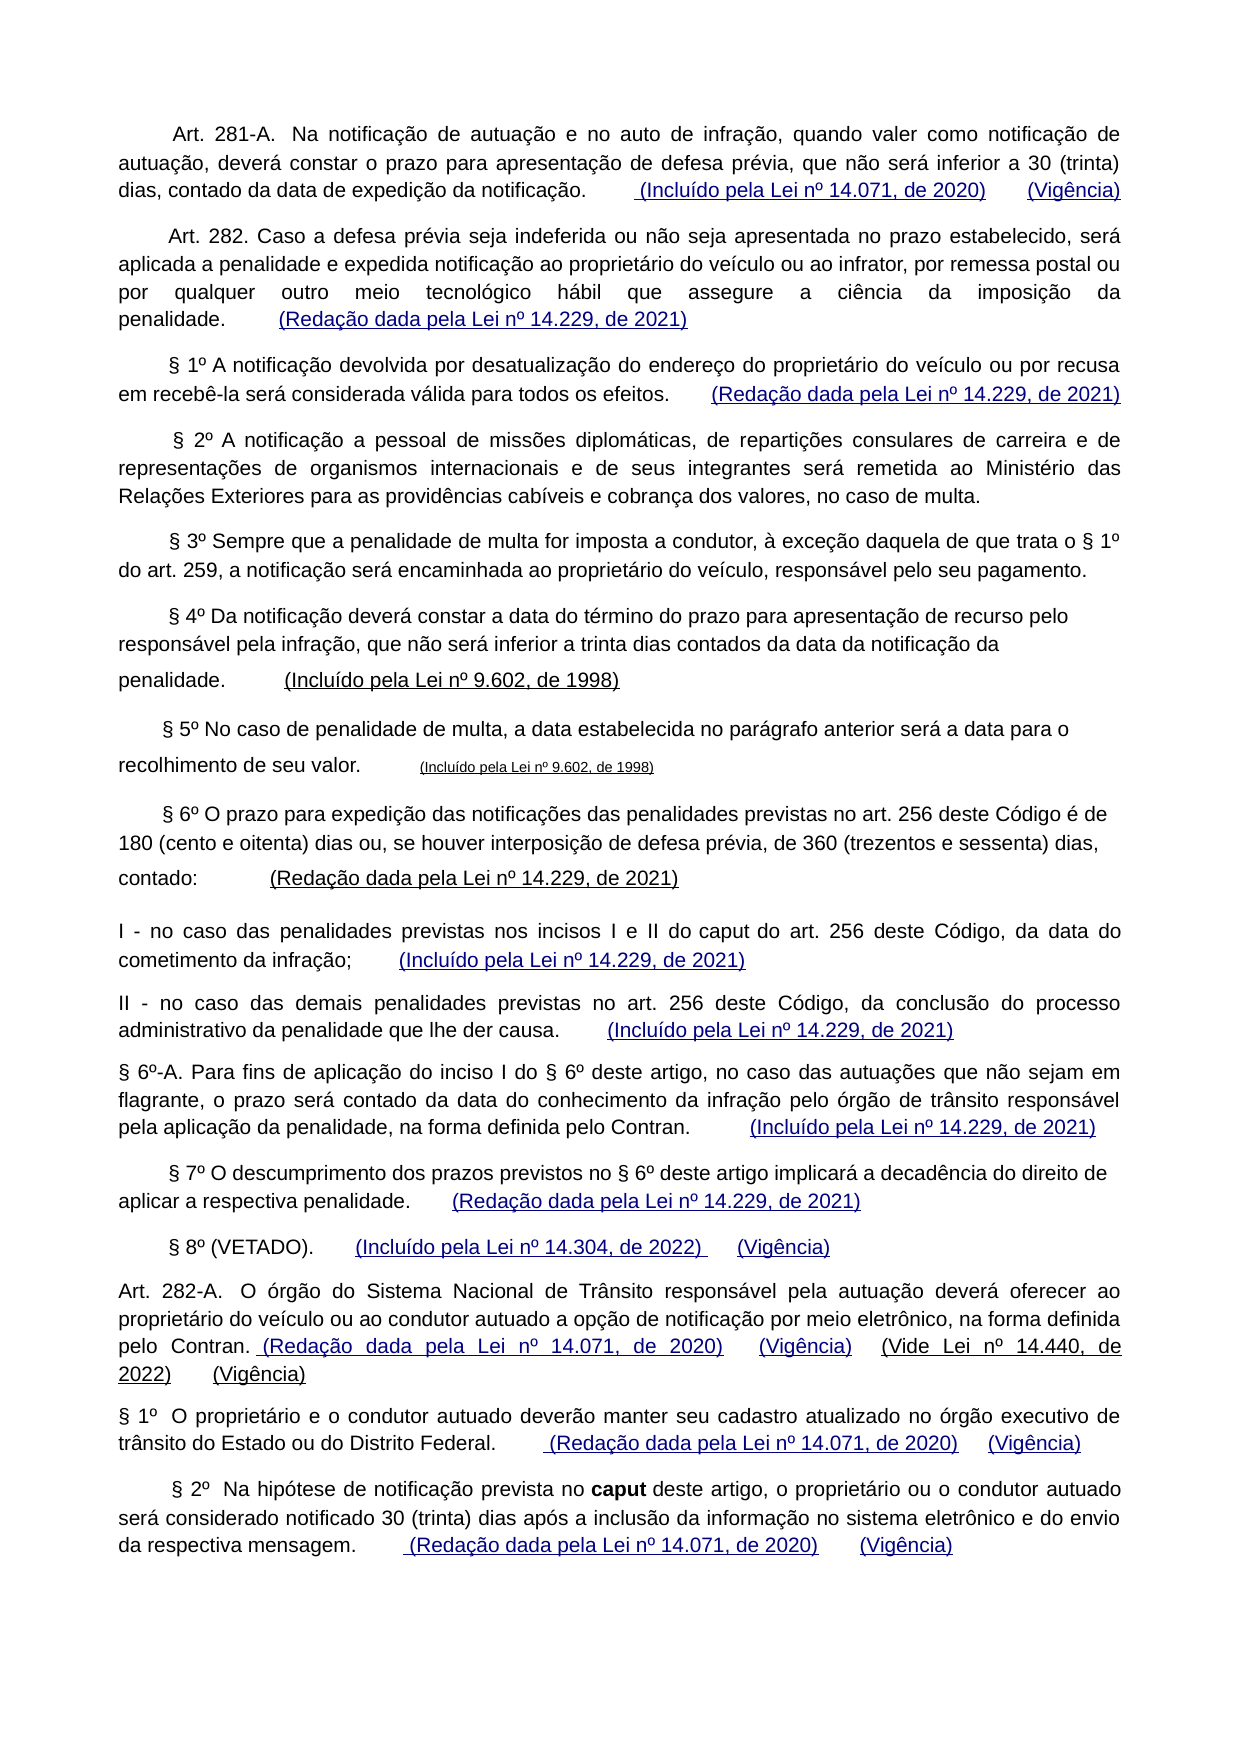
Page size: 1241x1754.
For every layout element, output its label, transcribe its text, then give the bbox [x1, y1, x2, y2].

text § 4º Da notificação deverá constar a data do término do prazo para apresentação de recurso pelo responsável pela infração, que não será inferior a trinta dias contados da data da notificação da penalidade. (Incluído pela Lei nº 9.602, de 1998) [118, 600, 1122, 693]
text II - no caso das demais penalidades previstas no art. 256 deste Código, da conclusão do processo administrativo da penalidade que lhe der causa. (Incluído pela Lei nº 14.229, de 2021) [118, 990, 1122, 1042]
text § 1º O proprietário e o condutor autuado deverão manter seu cadastro atualizado no órgão executivo de trânsito do Estado ou do Distrito Federal. (Redação dada pela Lei nº 14.071, de 2020) (Vigência) [118, 1404, 1122, 1455]
text § 7º O descumprimento dos prazos previstos no § 6º deste artigo implicará a decadência do direito de aplicar a respectiva penalidade. (Redação dada pela Lei nº 14.229, de 2021) [118, 1157, 1122, 1213]
text § 6º-A. Para fins de aplicação do inciso I do § 6º deste artigo, no caso das autuações que não sejam em flagrante, o prazo será contado da data do conhecimento da infração pelo órgão de trânsito responsável pela aplicação da penalidade, na forma definida pelo Contran. (Incluído pela Lei nº 14.229, de 2021) [118, 1060, 1122, 1139]
text Art. 282. Caso a defesa prévia seja indeferida ou não seja apresentada no prazo estabelecido, será aplicada a penalidade e expedida notificação ao proprietário do veículo ou ao infrator, por remessa postal ou por qualquer outro meio tecnológico hábil que assegure a ciência da imposição da penalidade. (Redação dada pela Lei nº 14.229, de 2021) [118, 220, 1122, 331]
text I - no caso das penalidades previstas nos incisos I e II do caput do art. 256 deste Código, da data do cometimento da infração; (Incluído pela Lei nº 14.229, de 2021) [118, 911, 1122, 972]
text § 5º No caso de penalidade de multa, a data estabelecida no parágrafo anterior será a data para o recolhimento de seu valor. (Incluído pela Lei nº 9.602, de 1998) [118, 713, 1122, 779]
text § 8º (VETADO). (Incluído pela Lei nº 14.304, de 2022) (Vigência) [118, 1231, 1122, 1260]
text Art. 282-A. O órgão do Sistema Nacional de Trânsito responsável pela autuação deverá oferecer ao proprietário do veículo ou ao condutor autuado a opção de notificação por meio eletrônico, na forma definida pelo Contran. (Redação dada pela Lei nº 14.071, de 2020) (Vigência) (Vide Lei nº 14.440, de 2022) (Vigência) [118, 1279, 1122, 1386]
text § 6º O prazo para expedição das notificações das penalidades previstas no art. 256 deste Código é de 180 (cento e oitenta) dias ou, se houver interposição de defesa prévia, de 360 (trezentos e sessenta) dias, contado: (Redação dada pela Lei nº 14.229, de 2021) [118, 798, 1122, 892]
text Art. 281-A. Na notificação de autuação e no auto de infração, quando valer como notificação de autuação, deverá constar o prazo para apresentação de defesa prévia, que não será inferior a 30 (trinta) dias, contado da data de expedição da notificação. (Incluído pela Lei nº 14.071, de 2020) (Vigência) [118, 118, 1122, 202]
text § 3º Sempre que a penalidade de multa for imposta a condutor, à exceção daquela de que trata o § 1º do art. 259, a notificação será encaminhada ao proprietário do veículo, responsável pelo seu pagamento. [118, 526, 1122, 582]
text § 2º Na hipótese de notificação prevista no caput deste artigo, o proprietário ou o condutor autuado será considerado notificado 30 (trinta) dias após a inclusão da informação no sistema eletrônico e do envio da respectiva mensagem. (Redação dada pela Lei nº 14.071, de 2020) (Vigência) [118, 1473, 1122, 1557]
text § 1º A notificação devolvida por desatualização do endereço do proprietário do veículo ou por recusa em recebê-la será considerada válida para todos os efeitos. (Redação dada pela Lei nº 14.229, de 2021) [118, 349, 1122, 406]
text § 2º A notificação a pessoal de missões diplomáticas, de repartições consulares de carreira e de representações de organismos internacionais e de seus integrantes será remetida ao Ministério das Relações Exteriores para as providências cabíveis e cobrança dos valores, no caso de multa. [118, 424, 1122, 507]
